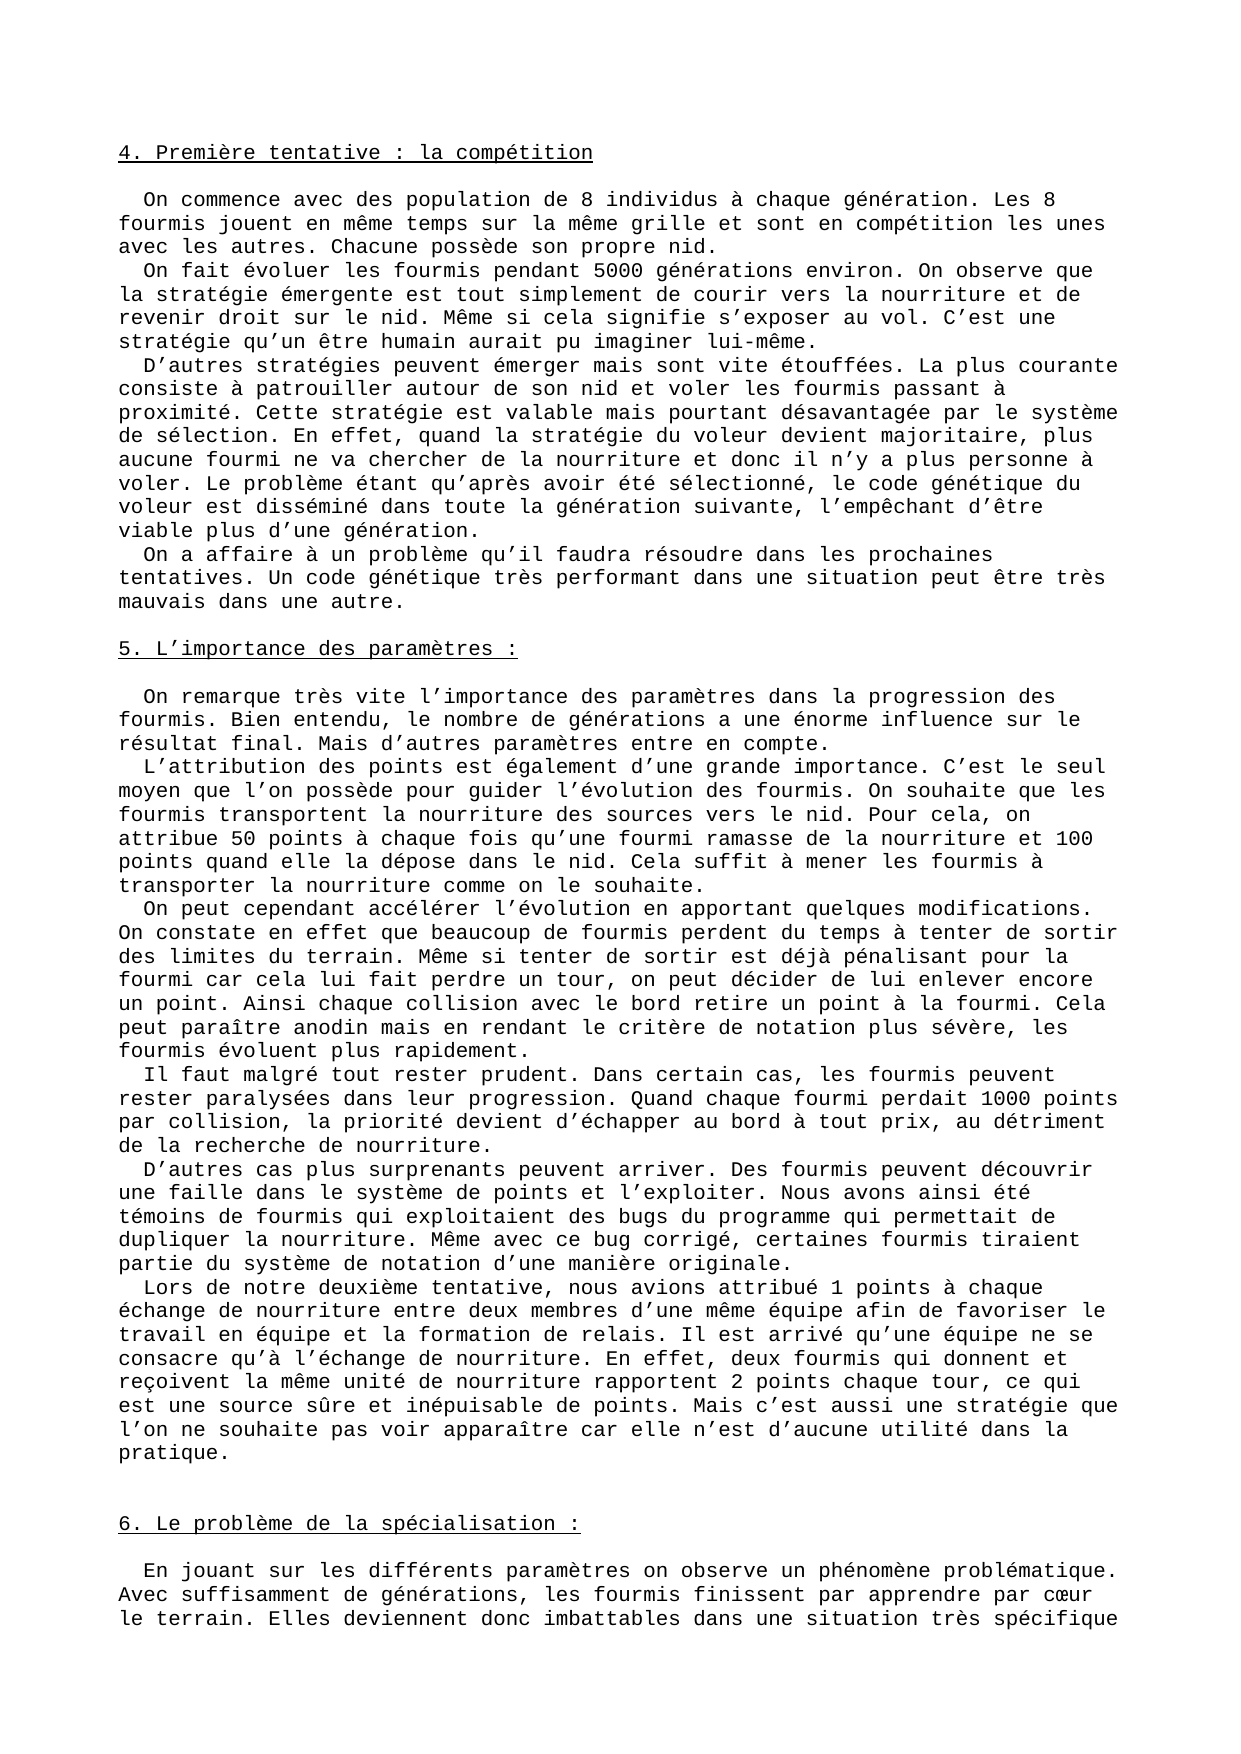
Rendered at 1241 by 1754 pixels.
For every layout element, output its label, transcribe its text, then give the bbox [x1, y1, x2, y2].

text En jouant sur les différents paramètres on observe un phénomène problématique. Avec suffisamment de générations, les fourmis finissent par apprendre par cœur le terrain. Elles deviennent donc imbattables dans une situation très spécifique [118, 1561, 1122, 1631]
text D’autres cas plus surprenants peuvent arriver. Des fourmis peuvent découvrir une faille dans le système de points et l’exploiter. Nous avons ainsi été témoins de fourmis qui exploitaient des bugs du programme qui permettait de dupliquer la nourriture. Même avec ce bug corrigé, certaines fourmis tiraient partie du système de notation d’une manière originale. [118, 1158, 1122, 1277]
text 5. L’importance des paramètres : [118, 638, 1122, 662]
text On fait évoluer les fourmis pendant 5000 générations environ. On observe que la stratégie émergente est tout simplement de courir vers la nourriture et de revenir droit sur le nid. Même si cela signifie s’exposer au vol. C’est une stratégie qu’un être humain aurait pu imaginer lui-même. [118, 260, 1122, 354]
text On remarque très vite l’importance des paramètres dans la progression des fourmis. Bien entendu, le nombre de générations a une énorme influence sur le résultat final. Mais d’autres paramètres entre en compte. [118, 686, 1122, 757]
text 4. Première tentative : la compétition [118, 142, 1122, 165]
text On peut cependant accélérer l’évolution en apportant quelques modifications. On constate en effet que beaucoup de fourmis perdent du temps à tenter de sortir des limites du terrain. Même si tenter de sortir est déjà pénalisant pour la fourmi car cela lui fait perdre un tour, on peut décider de lui enlever encore un point. Ainsi chaque collision avec le bord retire un point à la fourmi. Cela peut paraître anodin mais en rendant le critère de notation plus sévère, les fourmis évoluent plus rapidement. [118, 898, 1122, 1064]
text On a affaire à un problème qu’il faudra résoudre dans les prochaines tentatives. Un code génétique très performant dans une situation peut être très mauvais dans une autre. [118, 544, 1122, 615]
text 6. Le problème de la spécialisation : [118, 1513, 1122, 1537]
text Lors de notre deuxième tentative, nous avions attribué 1 points à chaque échange de nourriture entre deux membres d’une même équipe afin de favoriser le travail en équipe et la formation de relais. Il est arrivé qu’une équipe ne se consacre qu’à l’échange de nourriture. En effet, deux fourmis qui donnent et reçoivent la même unité de nourriture rapportent 2 points chaque tour, ce qui est une source sûre et inépuisable de points. Mais c’est aussi une stratégie que l’on ne souhaite pas voir apparaître car elle n’est d’aucune utilité dans la pratique. [118, 1277, 1122, 1466]
text D’autres stratégies peuvent émerger mais sont vite étouffées. La plus courante consiste à patrouiller autour de son nid et voler les fourmis passant à proximité. Cette stratégie est valable mais pourtant désavantagée par le système de sélection. En effet, quand la stratégie du voleur devient majoritaire, plus aucune fourmi ne va chercher de la nourriture et donc il n’y a plus personne à voler. Le problème étant qu’après avoir été sélectionné, le code génétique du voleur est disséminé dans toute la génération suivante, l’empêchant d’être viable plus d’une génération. [118, 354, 1122, 544]
text L’attribution des points est également d’une grande importance. C’est le seul moyen que l’on possède pour guider l’évolution des fourmis. On souhaite que les fourmis transportent la nourriture des sources vers le nid. Pour cela, on attribue 50 points à chaque fois qu’une fourmi ramasse de la nourriture et 100 points quand elle la dépose dans le nid. Cela suffit à mener les fourmis à transporter la nourriture comme on le souhaite. [118, 757, 1122, 898]
text Il faut malgré tout rester prudent. Dans certain cas, les fourmis peuvent rester paralysées dans leur progression. Quand chaque fourmi perdait 1000 points par collision, la priorité devient d’échapper au bord à tout prix, au détriment de la recherche de nourriture. [118, 1064, 1122, 1158]
text On commence avec des population de 8 individus à chaque génération. Les 8 fourmis jouent en même temps sur la même grille et sont en compétition les unes avec les autres. Chacune possède son propre nid. [118, 189, 1122, 260]
